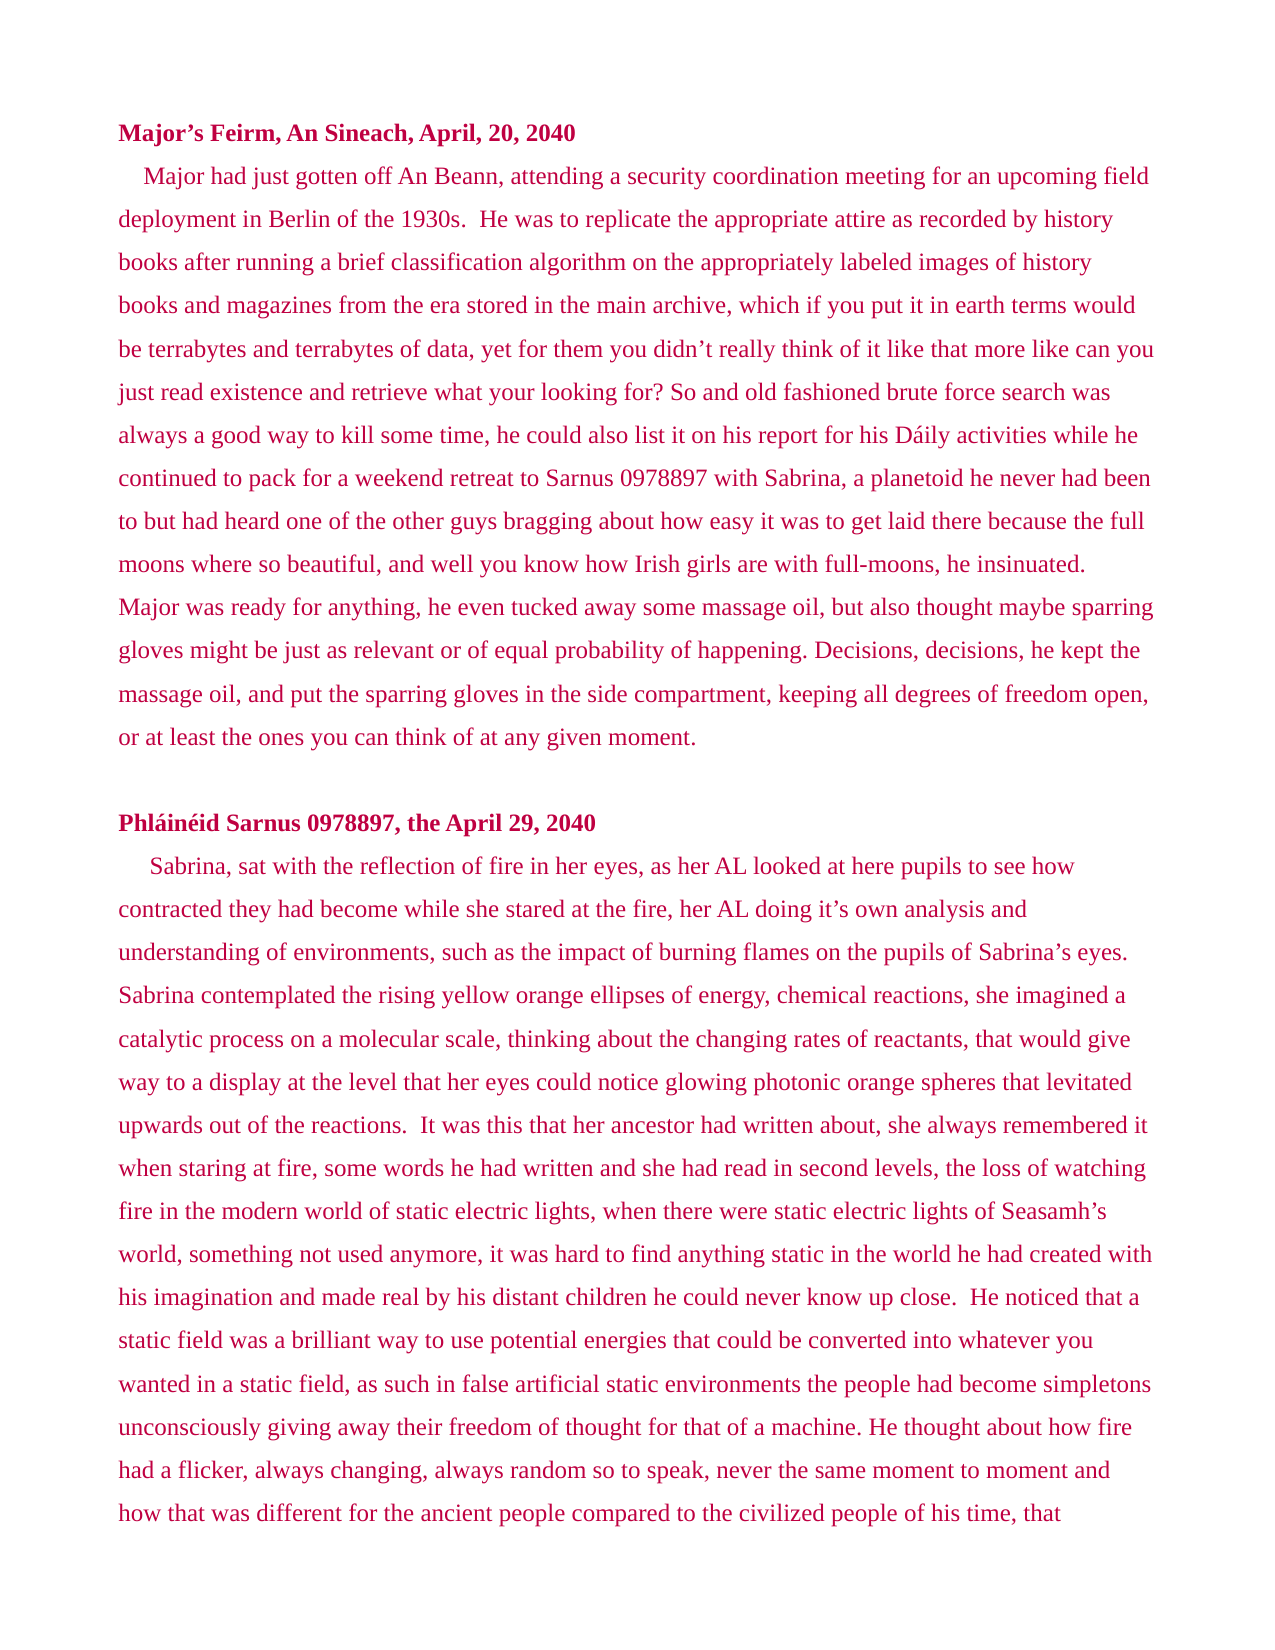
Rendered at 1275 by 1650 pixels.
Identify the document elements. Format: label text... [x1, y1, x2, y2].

text Major’s Feirm, An Sineach, April, 20, 2040 [118, 118, 1157, 147]
text Major had just gotten off An Beann, attending a security coordination meeting for an upcoming field deployment in Berlin of the 1930s. He was to replicate the appropriate attire as recorded by history books after running a brief classification algorithm on the appropriately labeled images of history books and magazines from the era stored in the main archive, which if you put it in earth terms would be terrabytes and terrabytes of data, yet for them you didn’t really think of it like that more like can you just read existence and retrieve what your looking for? So and old fashioned brute force search was always a good way to kill some time, he could also list it on his report for his Dáily activities while he continued to pack for a weekend retreat to Sarnus 0978897 with Sabrina, a planetoid he never had been to but had heard one of the other guys bragging about how easy it was to get laid there because the full moons where so beautiful, and well you know how Irish girls are with full-moons, he insinuated. Major was ready for anything, he even tucked away some massage oil, but also thought maybe sparring gloves might be just as relevant or of equal probability of happening. Decisions, decisions, he kept the massage oil, and put the sparring gloves in the side compartment, keeping all degrees of freedom open, or at least the ones you can think of at any given moment. [118, 161, 1157, 751]
text Phláinéid Sarnus 0978897, the April 29, 2040 [118, 765, 1157, 837]
text Sabrina, sat with the reflection of fire in her eyes, as her AL looked at here pupils to see how contracted they had become while she stared at the fire, her AL doing it’s own analysis and understanding of environments, such as the impact of burning flames on the pupils of Sabrina’s eyes. Sabrina contemplated the rising yellow orange ellipses of energy, chemical reactions, she imagined a catalytic process on a molecular scale, thinking about the changing rates of reactants, that would give way to a display at the level that her eyes could notice glowing photonic orange spheres that levitated upwards out of the reactions. It was this that her ancestor had written about, she always remembered it when staring at fire, some words he had written and she had read in second levels, the loss of watching fire in the modern world of static electric lights, when there were static electric lights of Seasamh’s world, something not used anymore, it was hard to find anything static in the world he had created with his imagination and made real by his distant children he could never know up close. He noticed that a static field was a brilliant way to use potential energies that could be converted into whatever you wanted in a static field, as such in false artificial static environments the people had become simpletons unconsciously giving away their freedom of thought for that of a machine. He thought about how fire had a flicker, always changing, always random so to speak, never the same moment to moment and how that was different for the ancient people compared to the civilized people of his time, that [118, 851, 1157, 1527]
